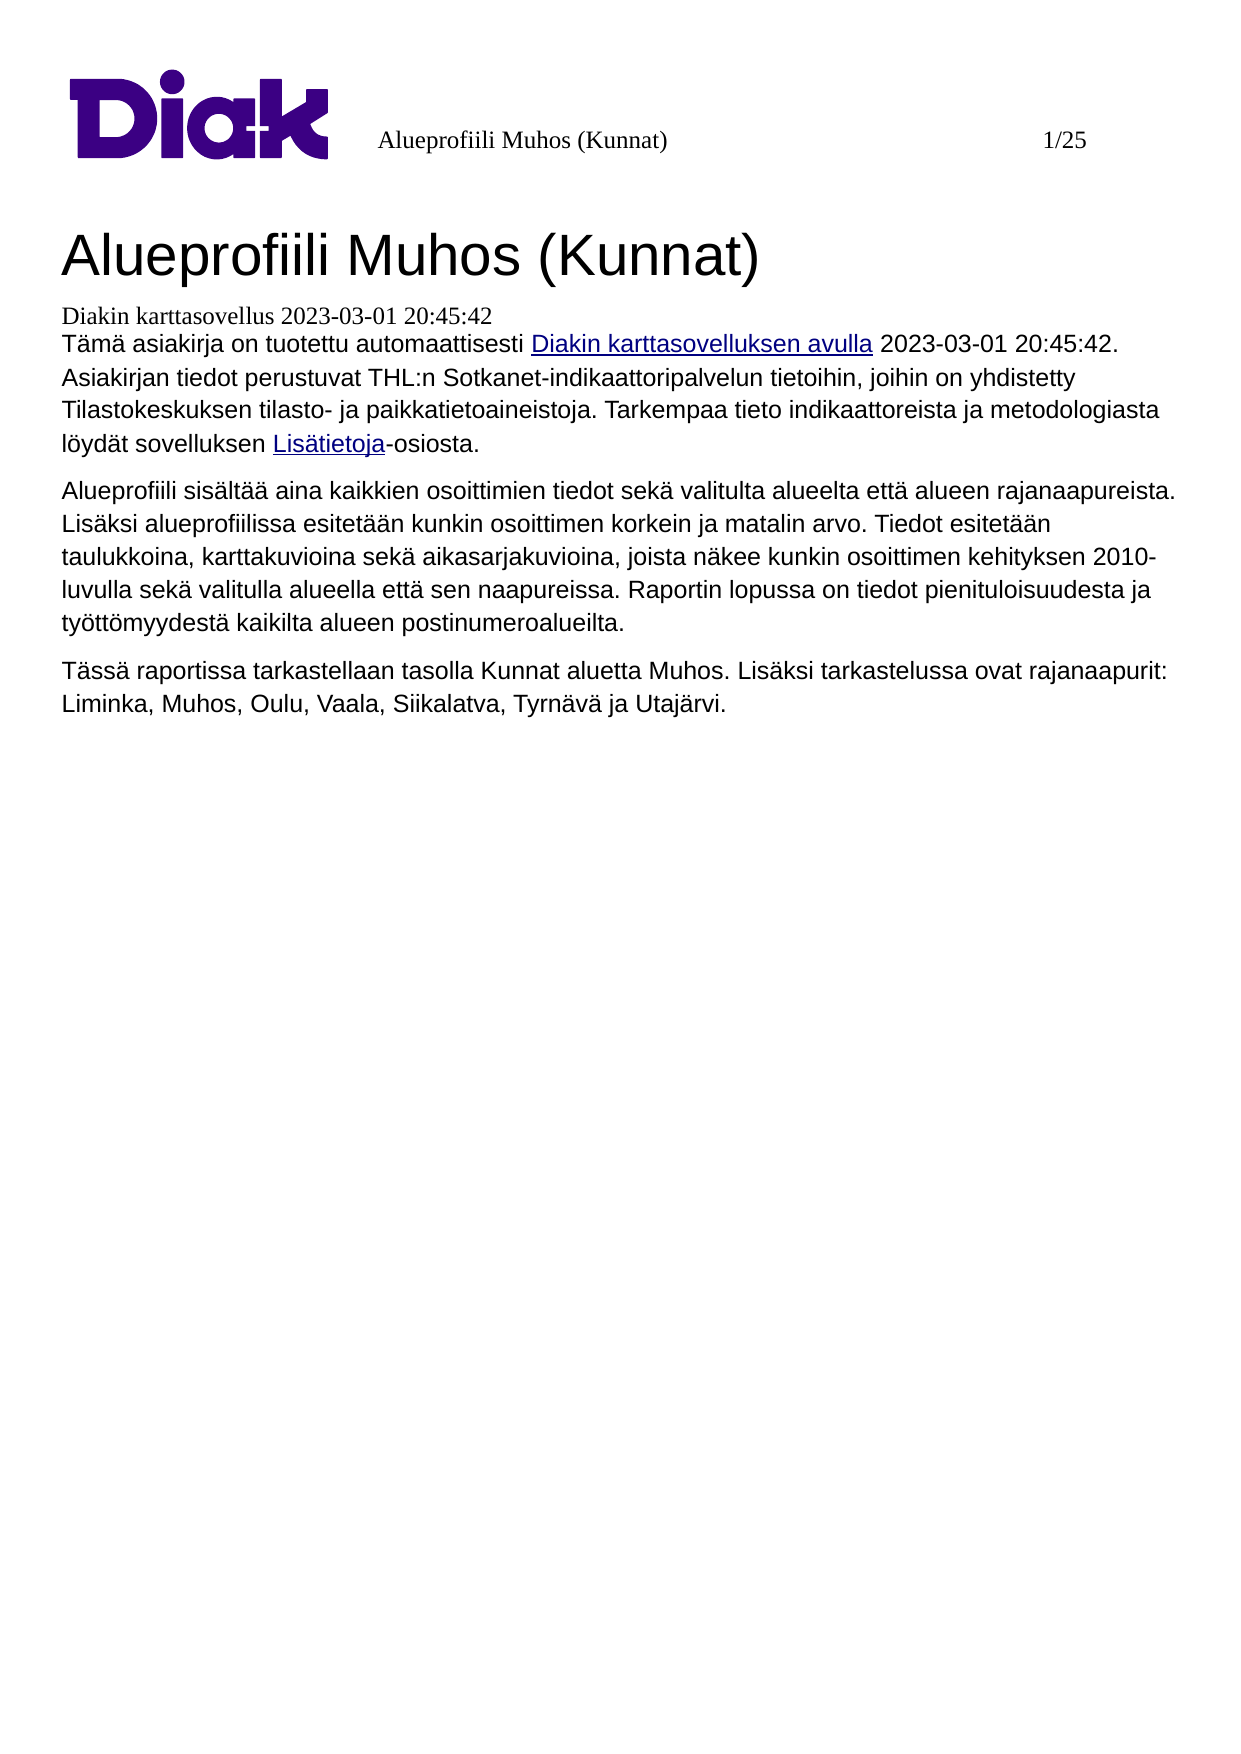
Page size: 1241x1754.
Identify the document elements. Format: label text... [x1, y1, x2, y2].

text Alueprofiili sisältää aina kaikkien osoittimien tiedot sekä valitulta alueelta että alueen rajanaapureista. Lisäksi alueprofiilissa esitetään kunkin osoittimen korkein ja matalin arvo. Tiedot esitetään taulukkoina, karttakuvioina sekä aikasarjakuvioina, joista näkee kunkin osoittimen kehityksen 2010-luvulla sekä valitulla alueella että sen naapureissa. Raportin lopussa on tiedot pienituloisuudesta ja työttömyydestä kaikilta alueen postinumeroalueilta. [61, 476, 1179, 637]
text Tässä raportissa tarkastellaan tasolla Kunnat aluetta Muhos. Lisäksi tarkastelussa ovat rajanaapurit: Liminka, Muhos, Oulu, Vaala, Siikalatva, Tyrnävä ja Utajärvi. [61, 656, 1179, 718]
title Alueprofiili Muhos (Kunnat) [61, 221, 1179, 288]
text Diakin karttasovellus 2023-03-01 20:45:42 [61, 301, 1179, 329]
text Tämä asiakirja on tuotettu automaattisesti Diakin karttasovelluksen avulla 2023-03-01 20:45:42. Asiakirjan tiedot perustuvat THL:n Sotkanet-indikaattoripalvelun tietoihin, joihin on yhdistetty Tilastokeskuksen tilasto- ja paikkatietoaineistoja. Tarkempaa tieto indikaattoreista ja metodologiasta löydät sovelluksen Lisätietoja-osiosta. [61, 329, 1179, 457]
